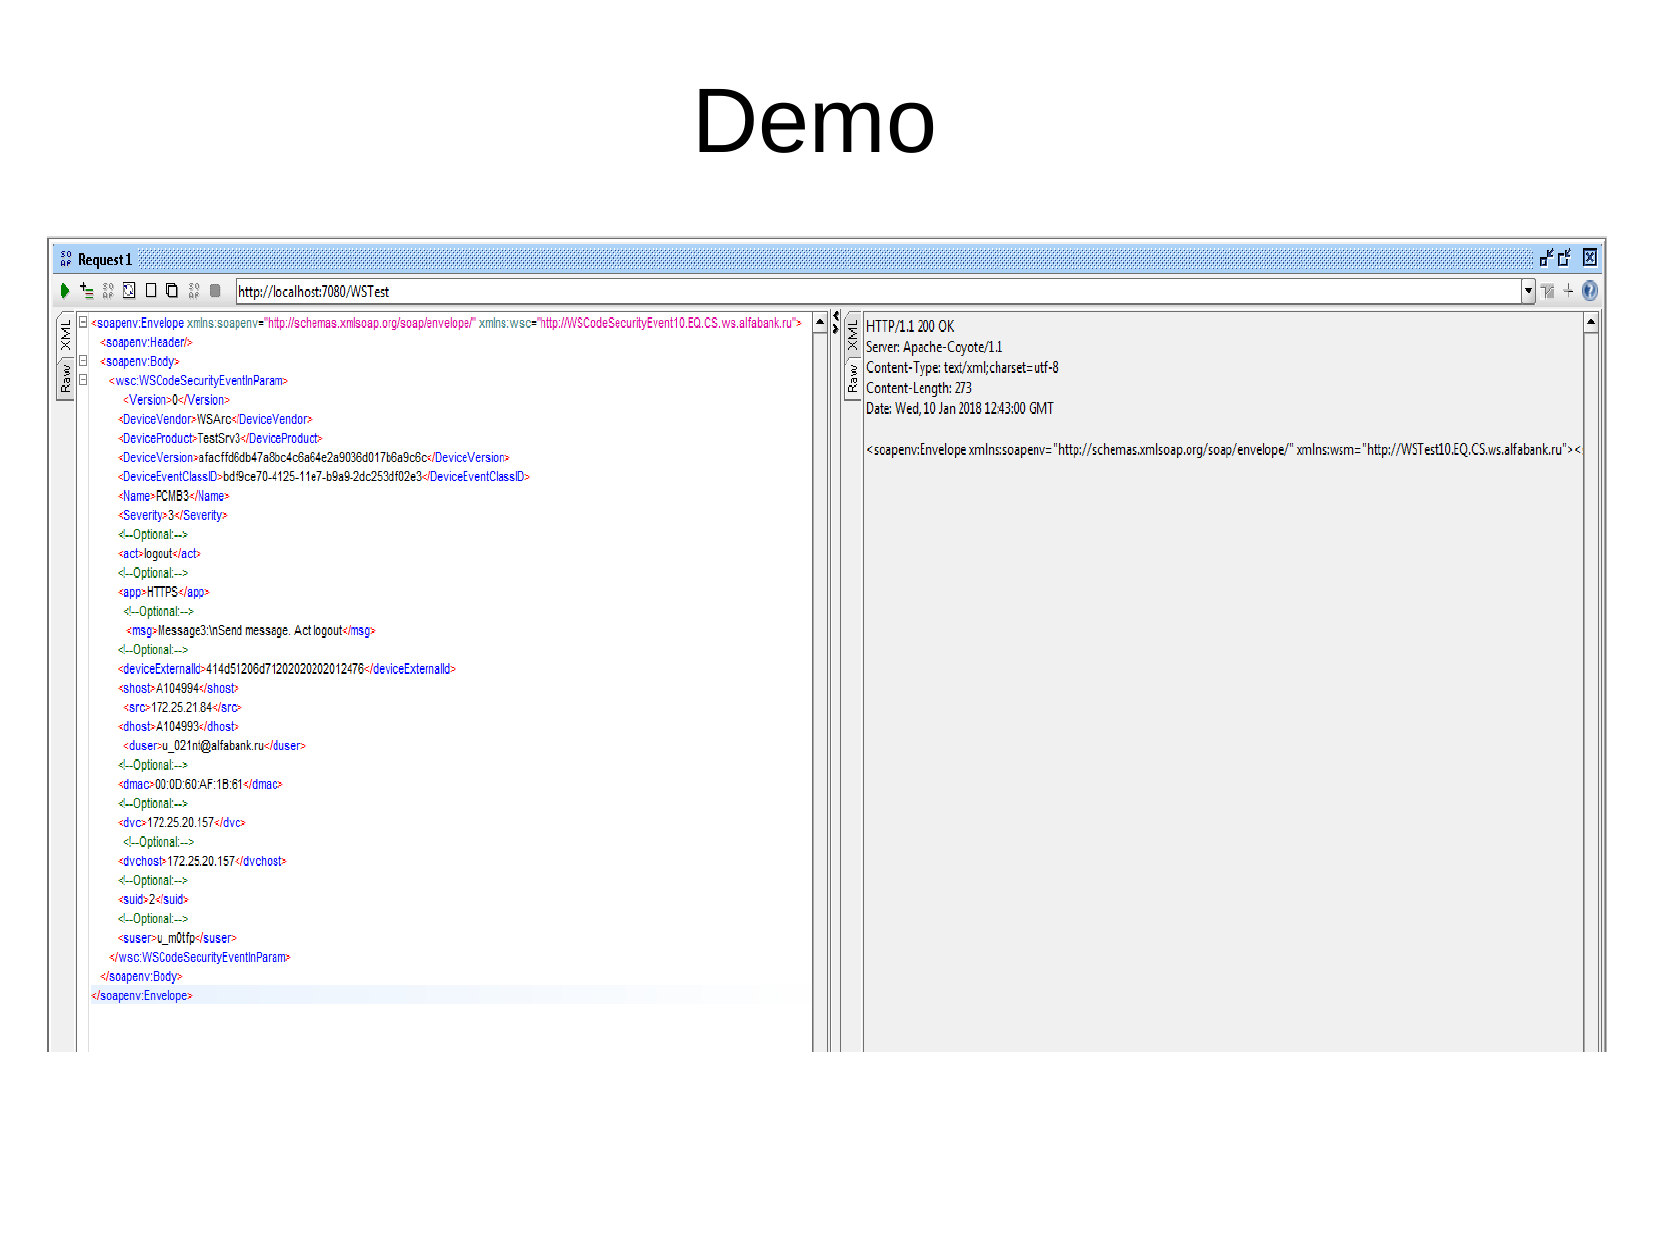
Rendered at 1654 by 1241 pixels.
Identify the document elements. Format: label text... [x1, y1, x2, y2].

picture [47, 236, 1607, 1052]
title Demo [70, 17, 1560, 225]
